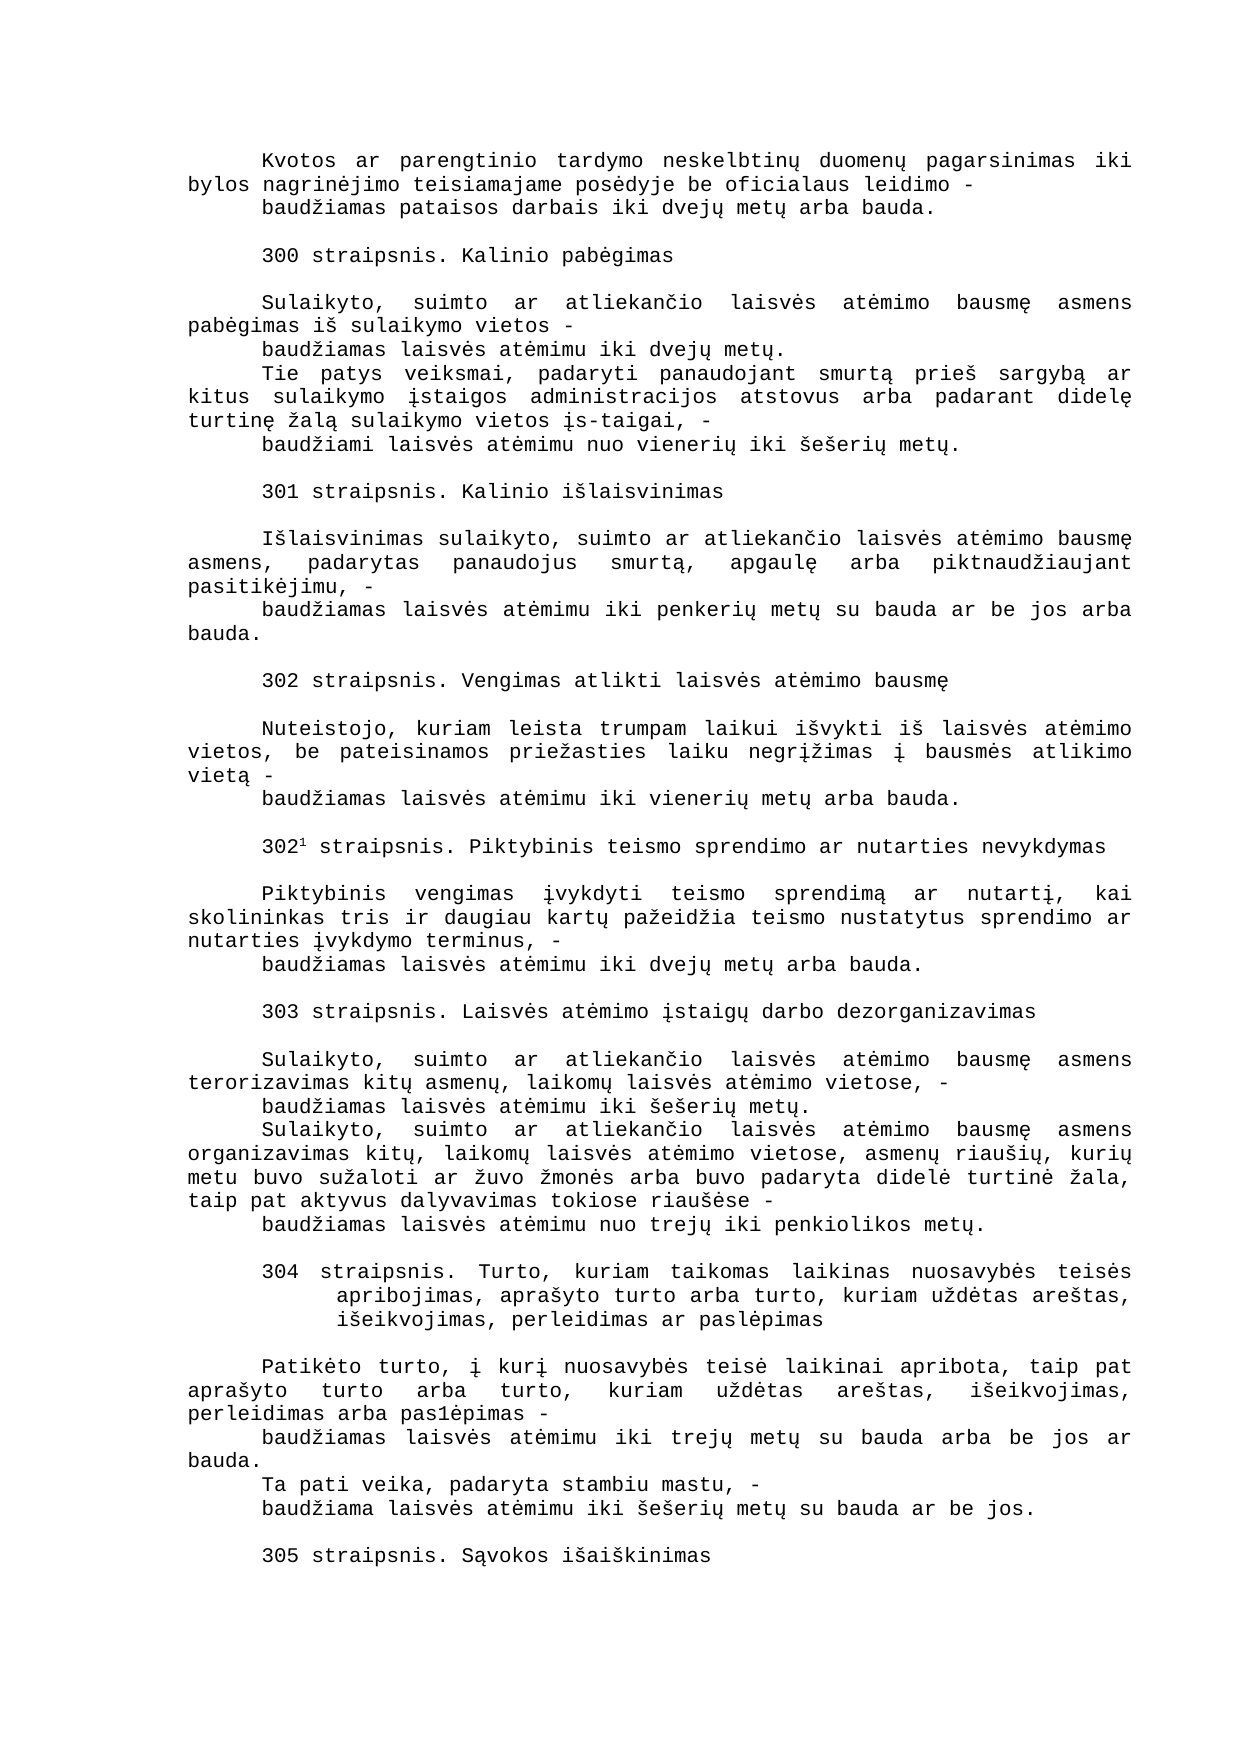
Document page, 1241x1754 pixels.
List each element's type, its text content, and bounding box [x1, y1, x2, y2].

text Ta pati veika, padaryta stambiu mastu, - [187, 1474, 1132, 1498]
text 303 straipsnis. Laisvės atėmimo įstaigų darbo dezorganizavimas [261, 1001, 1132, 1025]
text 300 straipsnis. Kalinio pabėgimas [213, 244, 1132, 268]
text Sulaikyto, suimto ar atliekančio laisvės atėmimo bausmę asmens terorizavimas kitų asmenų, laikomų laisvės atėmimo vietose, - [187, 1048, 1132, 1096]
text baudžiamas laisvės atėmimu iki dvejų metų arba bauda. [187, 954, 1132, 978]
text baudžiami laisvės atėmimu nuo vienerių iki šešerių metų. [216, 434, 1132, 457]
text 302 straipsnis. Vengimas atlikti laisvės atėmimo bausmę [205, 670, 1132, 694]
text 3021 straipsnis. Piktybinis teismo sprendimo ar nutarties nevykdymas [261, 836, 1132, 859]
text Kvotos ar parengtinio tardymo neskelbtinų duomenų pagarsinimas iki bylos nagrinėjimo teisiamajame posėdyje be oficialaus leidimo - [187, 150, 1132, 197]
text baudžiamas laisvės atėmimu iki trejų metų su bauda arba be jos ar bauda. [187, 1427, 1132, 1474]
text 305 straipsnis. Sąvokos išaiškinimas [206, 1545, 1132, 1569]
text Tie patys veiksmai, padaryti panaudojant smurtą prieš sargybą ar kitus sulaikymo įstaigos administracijos atstovus arba padarant didelę turtinę žalą sulaikymo vietos įs-taigai, - [187, 363, 1132, 434]
text baudžiamas laisvės atėmimu iki vienerių metų arba bauda. [205, 788, 1132, 812]
text baudžiama laisvės atėmimu iki šešerių metų su bauda ar be jos. [187, 1498, 1132, 1521]
text 301 straipsnis. Kalinio išlaisvinimas [216, 481, 1132, 505]
text baudžiamas laisvės atėmimu nuo trejų iki penkiolikos metų. [206, 1214, 1132, 1238]
text Piktybinis vengimas įvykdyti teismo sprendimą ar nutartį, kai skolininkas tris ir daugiau kartų pažeidžia teismo nustatytus sprendimo ar nutarties įvykdymo terminus, - [187, 883, 1132, 954]
text Išlaisvinimas sulaikyto, suimto ar atliekančio laisvės atėmimo bausmę asmens, padarytas panaudojus smurtą, apgaulę arba piktnaudžiaujant pasitikėjimu, - [187, 528, 1132, 599]
text Patikėto turto, į kurį nuosavybės teisė laikinai apribota, taip pat aprašyto turto arba turto, kuriam uždėtas areštas, išeikvojimas, perleidimas arba pas1ėpimas - [187, 1356, 1132, 1427]
text Nuteistojo, kuriam leista trumpam laikui išvykti iš laisvės atėmimo vietos, be pateisinamos priežasties laiku negrįžimas į bausmės atlikimo vietą - [187, 717, 1132, 788]
text 304 straipsnis. Turto, kuriam taikomas laikinas nuosavybės teisės apribojimas, aprašyto turto arba turto, kuriam uždėtas areštas, išeikvojimas, perleidimas ar paslėpimas [261, 1261, 1132, 1332]
text baudžiamas laisvės atėmimu iki šešerių metų. [206, 1096, 1132, 1119]
text Sulaikyto, suimto ar atliekančio laisvės atėmimo bausmę asmens pabėgimas iš sulaikymo vietos - [187, 292, 1132, 339]
text baudžiamas laisvės atėmimu iki penkerių metų su bauda ar be jos arba bauda. [187, 599, 1132, 647]
text baudžiamas laisvės atėmimu iki dvejų metų. [214, 339, 1132, 363]
text baudžiamas pataisos darbais iki dvejų metų arba bauda. [213, 197, 1132, 221]
text Sulaikyto, suimto ar atliekančio laisvės atėmimo bausmę asmens organizavimas kitų, laikomų laisvės atėmimo vietose, asmenų riaušių, kurių metu buvo sužaloti ar žuvo žmonės arba buvo padaryta didelė turtinė žala, taip pat aktyvus dalyvavimas tokiose riaušėse - [187, 1119, 1132, 1214]
